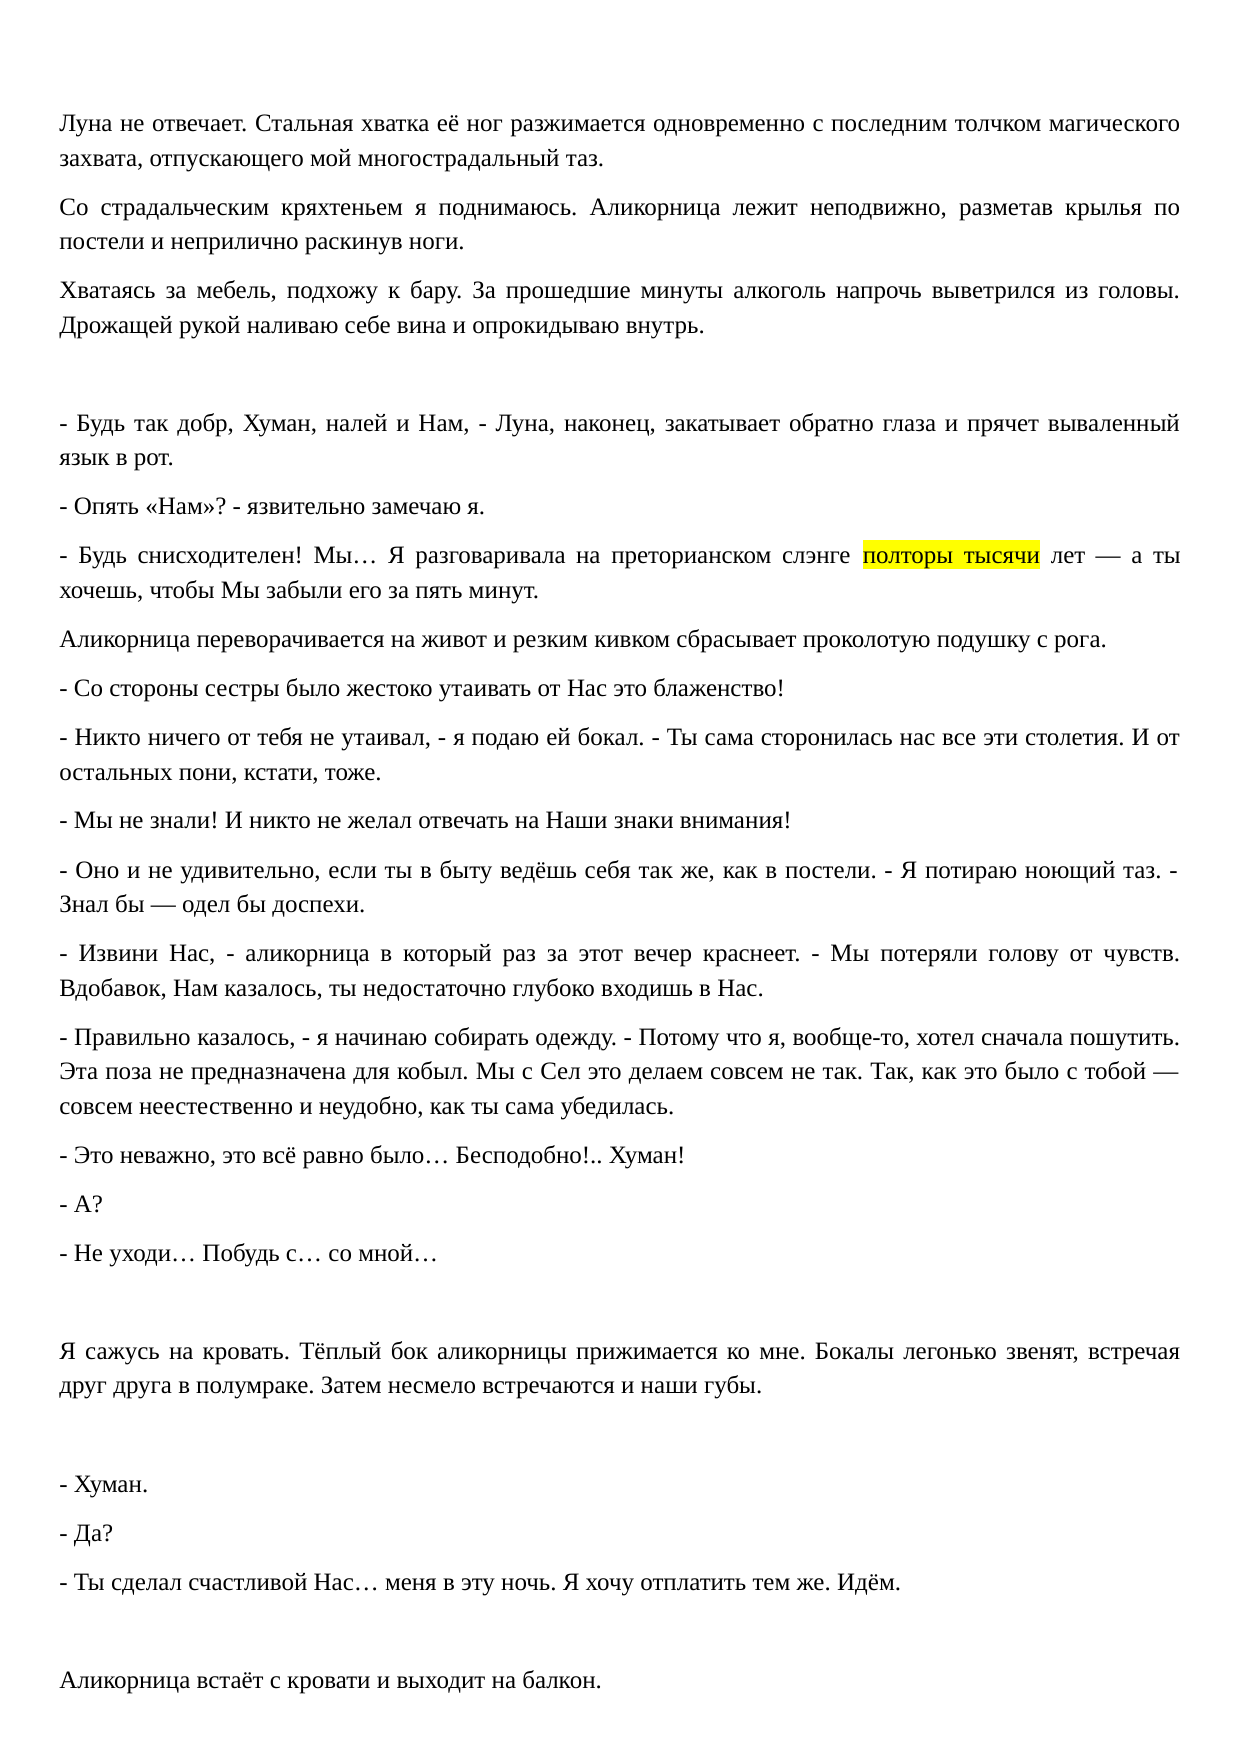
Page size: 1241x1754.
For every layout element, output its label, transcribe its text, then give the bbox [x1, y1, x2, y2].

text - Будь так добр, Хуман, налей и Нам, - Луна, наконец, закатывает обратно глаза и прячет вываленный язык в рот. [59, 408, 1181, 471]
text - Ты сделал счастливой Нас… меня в эту ночь. Я хочу отплатить тем же. Идём. [59, 1567, 1181, 1596]
text Аликорница встаёт с кровати и выходит на балкон. [59, 1665, 1181, 1694]
text - Будь снисходителен! Мы… Я разговаривала на преторианском слэнге полторы тысячи лет — а ты хочешь, чтобы Мы забыли его за пять минут. [59, 540, 1181, 604]
text - Правильно казалось, - я начинаю собирать одежду. - Потому что я, вообще-то, хотел сначала пошутить. Эта поза не предназначена для кобыл. Мы с Сел это делаем совсем не так. Так, как это было с тобой — совсем неестественно и неудобно, как ты сама убедилась. [59, 1022, 1181, 1119]
text - Хуман. [59, 1469, 1181, 1497]
text - Да? [59, 1518, 1181, 1546]
text - Мы не знали! И никто не желал отвечать на Наши знаки внимания! [59, 806, 1181, 834]
text - Оно и не удивительно, если ты в быту ведёшь себя так же, как в постели. - Я потираю ноющий таз. - Знал бы — одел бы доспехи. [59, 855, 1181, 918]
text - А? [59, 1189, 1181, 1218]
text - Опять «Нам»? - язвительно замечаю я. [59, 491, 1181, 520]
text - Это неважно, это всё равно было… Бесподобно!.. Хуман! [59, 1140, 1181, 1168]
text - Никто ничего от тебя не утаивал, - я подаю ей бокал. - Ты сама сторонилась нас все эти столетия. И от остальных пони, кстати, тоже. [59, 722, 1181, 785]
text - Со стороны сестры было жестоко утаивать от Нас это блаженство! [59, 673, 1181, 702]
text Я сажусь на кровать. Тёплый бок аликорницы прижимается ко мне. Бокалы легонько звенят, встречая друг друга в полумраке. Затем несмело встречаются и наши губы. [59, 1336, 1181, 1399]
text - Извини Нас, - аликорница в который раз за этот вечер краснеет. - Мы потеряли голову от чувств. Вдобавок, Нам казалось, ты недостаточно глубоко входишь в Нас. [59, 938, 1181, 1001]
text - Не уходи… Побудь с… со мной… [59, 1238, 1181, 1267]
text Со страдальческим кряхтеньем я поднимаюсь. Аликорница лежит неподвижно, разметав крылья по постели и неприлично раскинув ноги. [59, 192, 1181, 255]
text Луна не отвечает. Стальная хватка её ног разжимается одновременно с последним толчком магического захвата, отпускающего мой многострадальный таз. [59, 108, 1181, 171]
text Хватаясь за мебель, подхожу к бару. За прошедшие минуты алкоголь напрочь выветрился из головы. Дрожащей рукой наливаю себе вина и опрокидываю внутрь. [59, 275, 1181, 338]
text Аликорница переворачивается на живот и резким кивком сбрасывает проколотую подушку с рога. [59, 624, 1181, 653]
